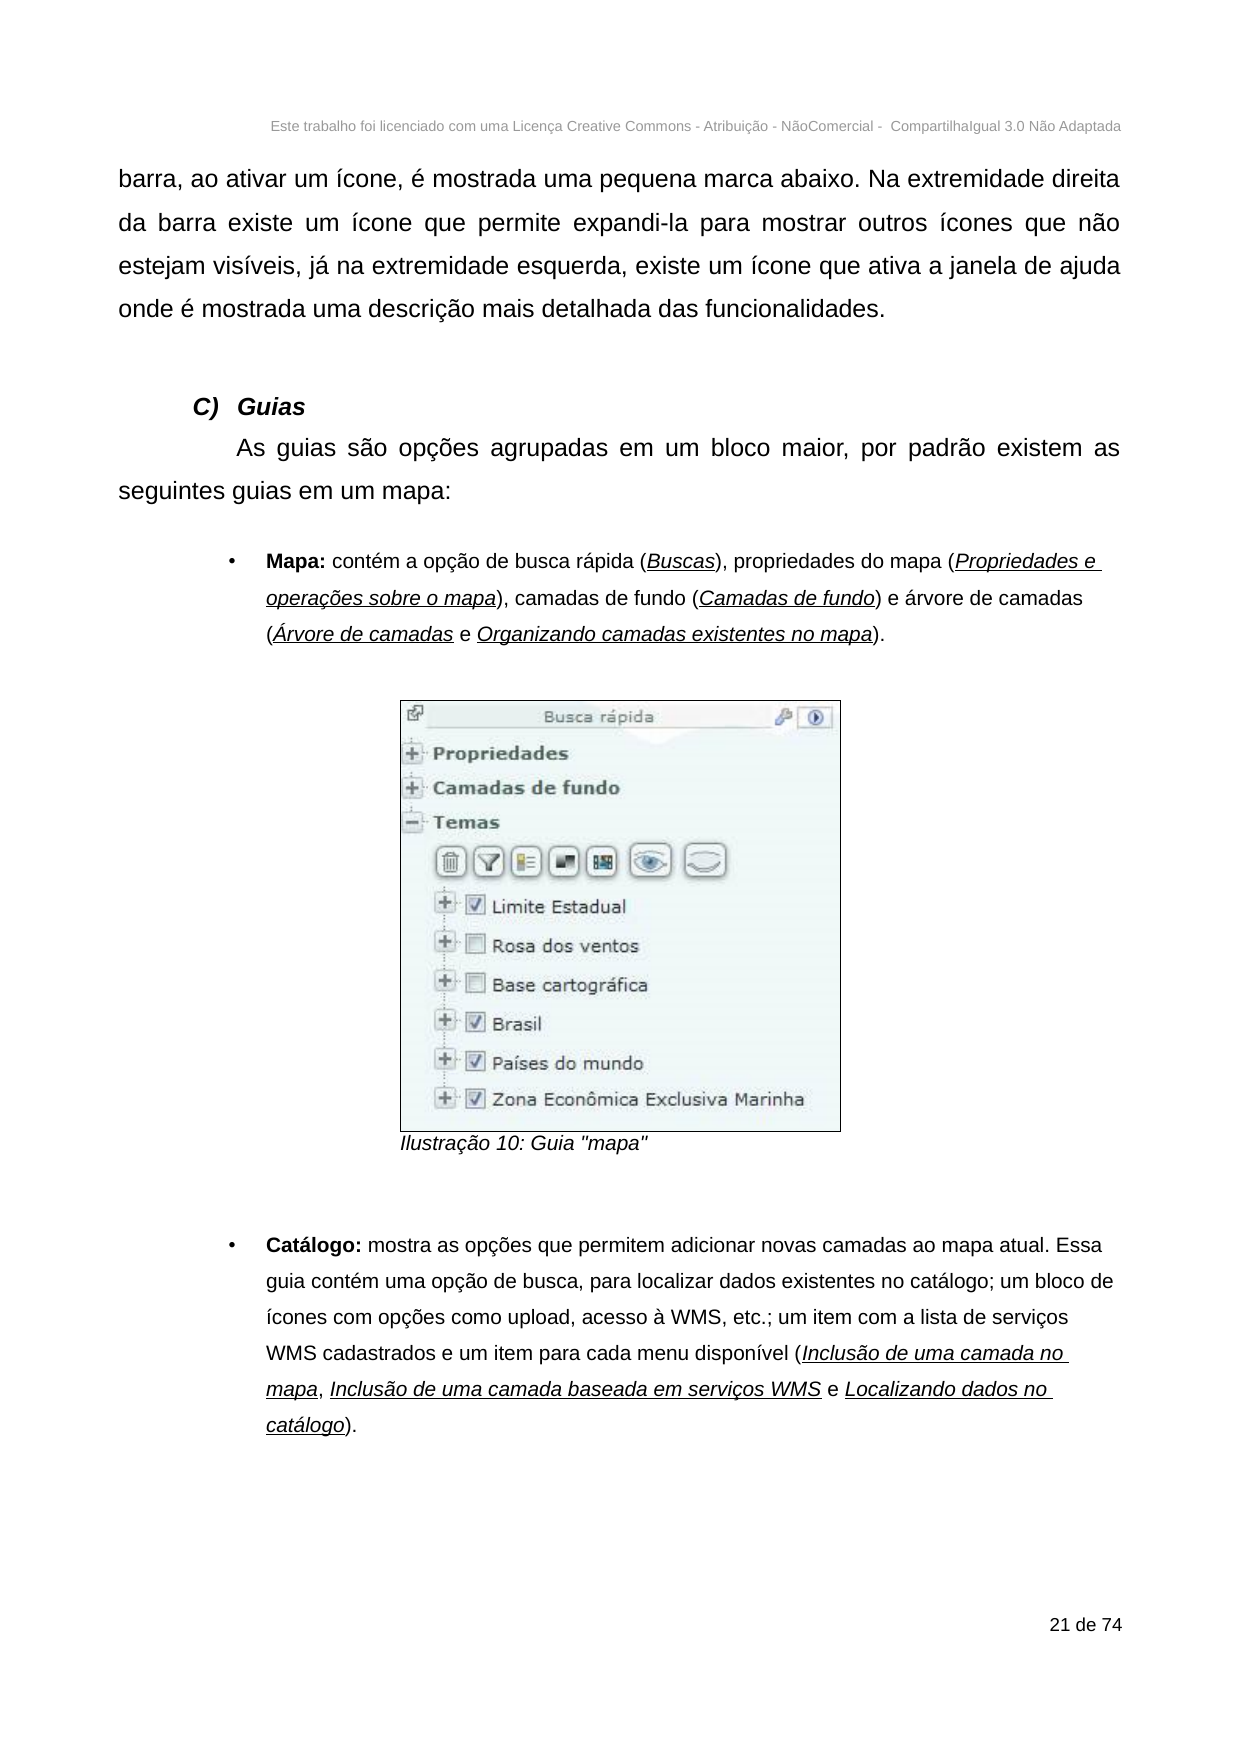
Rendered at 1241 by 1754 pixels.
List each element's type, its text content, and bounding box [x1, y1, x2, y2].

picture [401, 701, 840, 1131]
list Catálogo: mostra as opções que permitem adicionar novas camadas ao mapa atual. Essa guia contém uma opção de busca, para localizar dados existentes no catálogo; um bloco de ícones com opções como upload, acesso à WMS, etc.; um item com a lista de serviços WMS cadastrados e um item para cada menu disponível (Inclusão de uma camada no mapa, Inclusão de uma camada baseada em serviços WMS e Localizando dados no catálogo). [228, 1233, 1122, 1437]
text As guias são opções agrupadas em um bloco maior, por padrão existem as seguintes guias em um mapa: [118, 433, 1122, 505]
list Mapa: contém a opção de busca rápida (Buscas), propriedades do mapa (Propriedades e operações sobre o mapa), camadas de fundo (Camadas de fundo) e árvore de camadas (Árvore de camadas e Organizando camadas existentes no mapa). [228, 549, 1122, 645]
list Ilustração 10: Guia "mapa" [400, 1132, 840, 1155]
subtitle Guias [163, 392, 1122, 421]
text barra, ao ativar um ícone, é mostrada uma pequena marca abaixo. Na extremidade direita da barra existe um ícone que permite expandi-la para mostrar outros ícones que não estejam visíveis, já na extremidade esquerda, existe um ícone que ativa a janela de ajuda onde é mostrada uma descrição mais detalhada das funcionalidades. [118, 164, 1122, 322]
